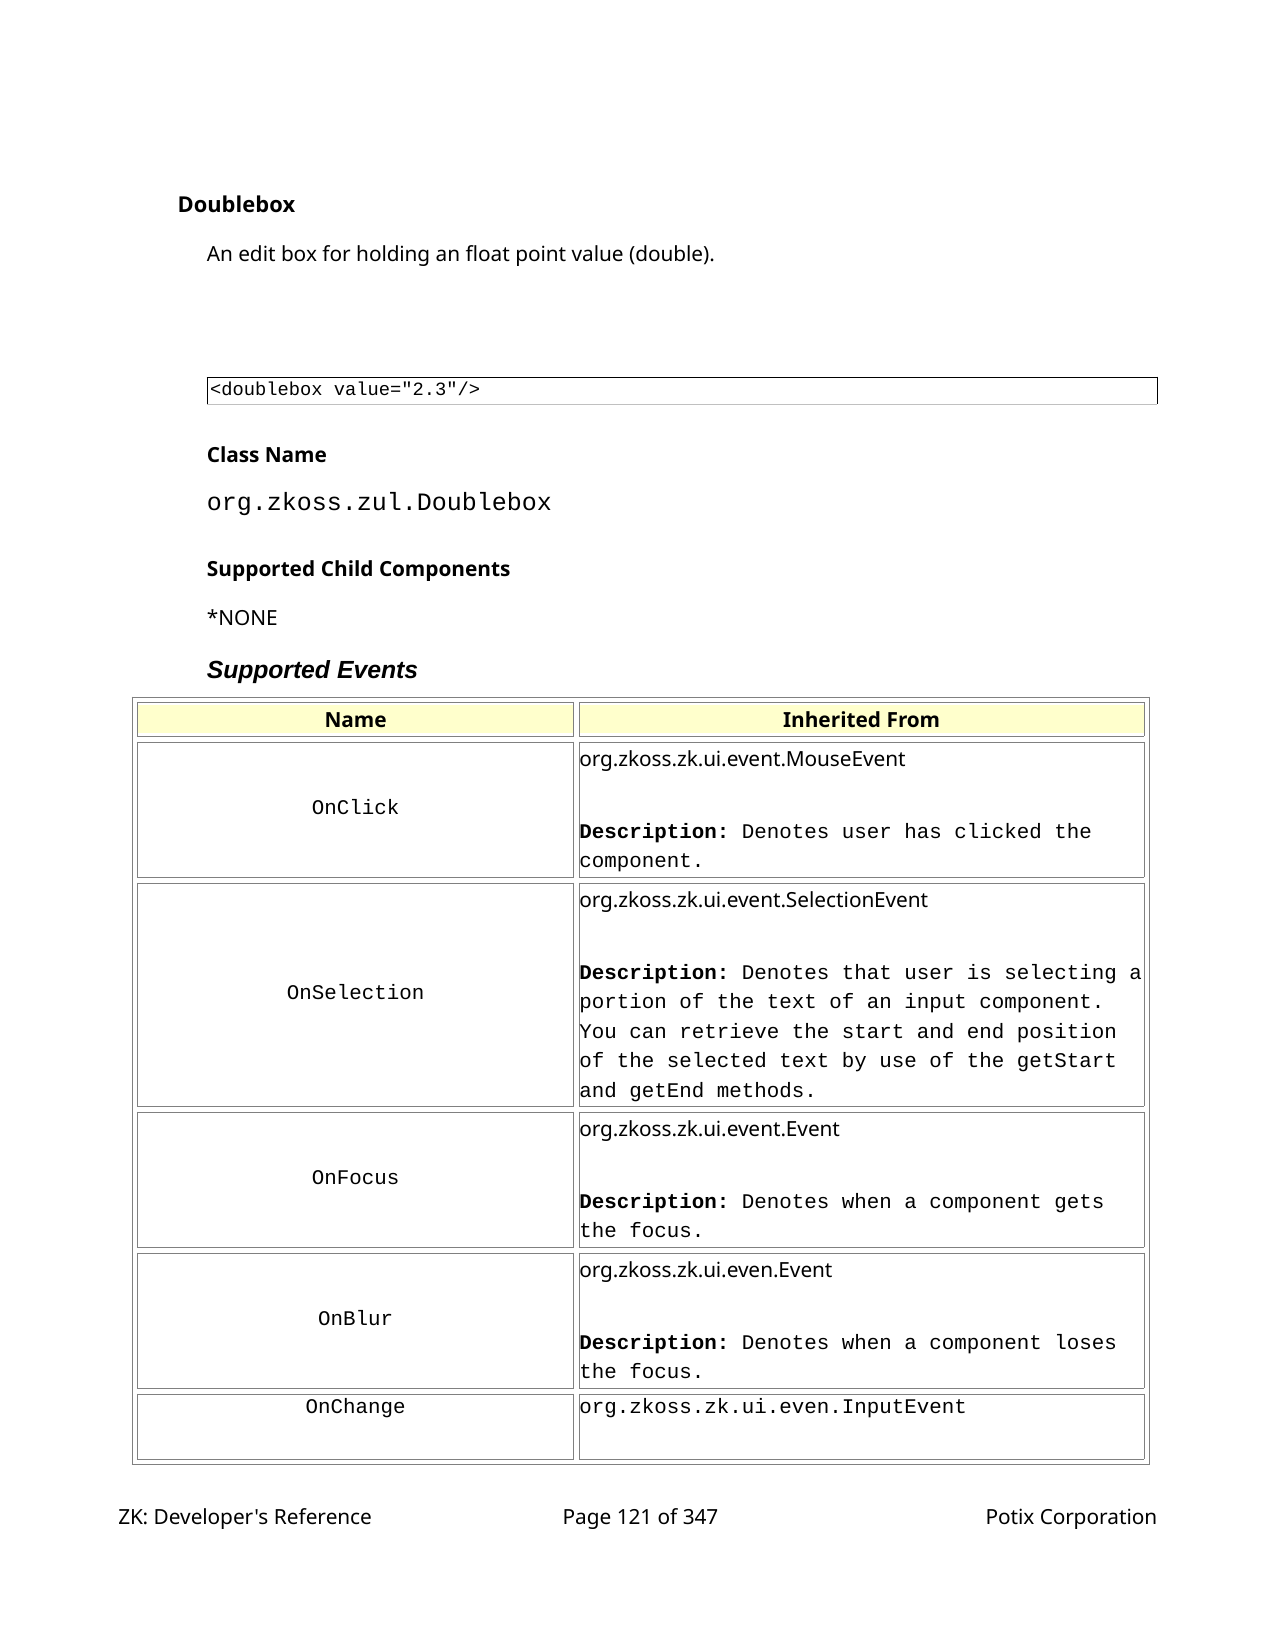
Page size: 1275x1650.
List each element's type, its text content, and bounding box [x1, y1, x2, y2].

subtitle Doublebox [177, 189, 1157, 219]
table_cell org.zkoss.zk.ui.event.SelectionEvent Description: Denotes that user is selecting a portion of the text of an input component. You can retrieve the start and end position of the selected text by use of the getStart and getEnd methods. [576, 877, 1147, 1106]
table_header Inherited From [576, 698, 1147, 736]
subtitle Class Name [207, 441, 1157, 469]
text *NONE [207, 603, 1157, 631]
table_cell org.zkoss.zk.ui.even.InputEvent [576, 1388, 1147, 1459]
table_cell OnClick [134, 736, 576, 877]
subtitle Supported Child Components [207, 554, 1157, 583]
subtitle Supported Events [207, 656, 1157, 684]
table_cell OnChange [134, 1388, 576, 1459]
table_cell OnFocus [134, 1106, 576, 1247]
text org.zkoss.zul.Doublebox [207, 489, 1157, 518]
table_cell OnBlur [134, 1247, 576, 1388]
text <doublebox value="2.3"/> [208, 378, 1157, 404]
text An edit box for holding an float point value (double). [207, 239, 1157, 268]
table_cell org.zkoss.zk.ui.even.Event Description: Denotes when a component loses the focus. [576, 1247, 1147, 1388]
table_cell org.zkoss.zk.ui.event.MouseEvent Description: Denotes user has clicked the component. [576, 736, 1147, 877]
table_cell OnSelection [134, 877, 576, 1106]
table_header Name [134, 698, 576, 736]
table_cell org.zkoss.zk.ui.event.Event Description: Denotes when a component gets the focus. [576, 1106, 1147, 1247]
